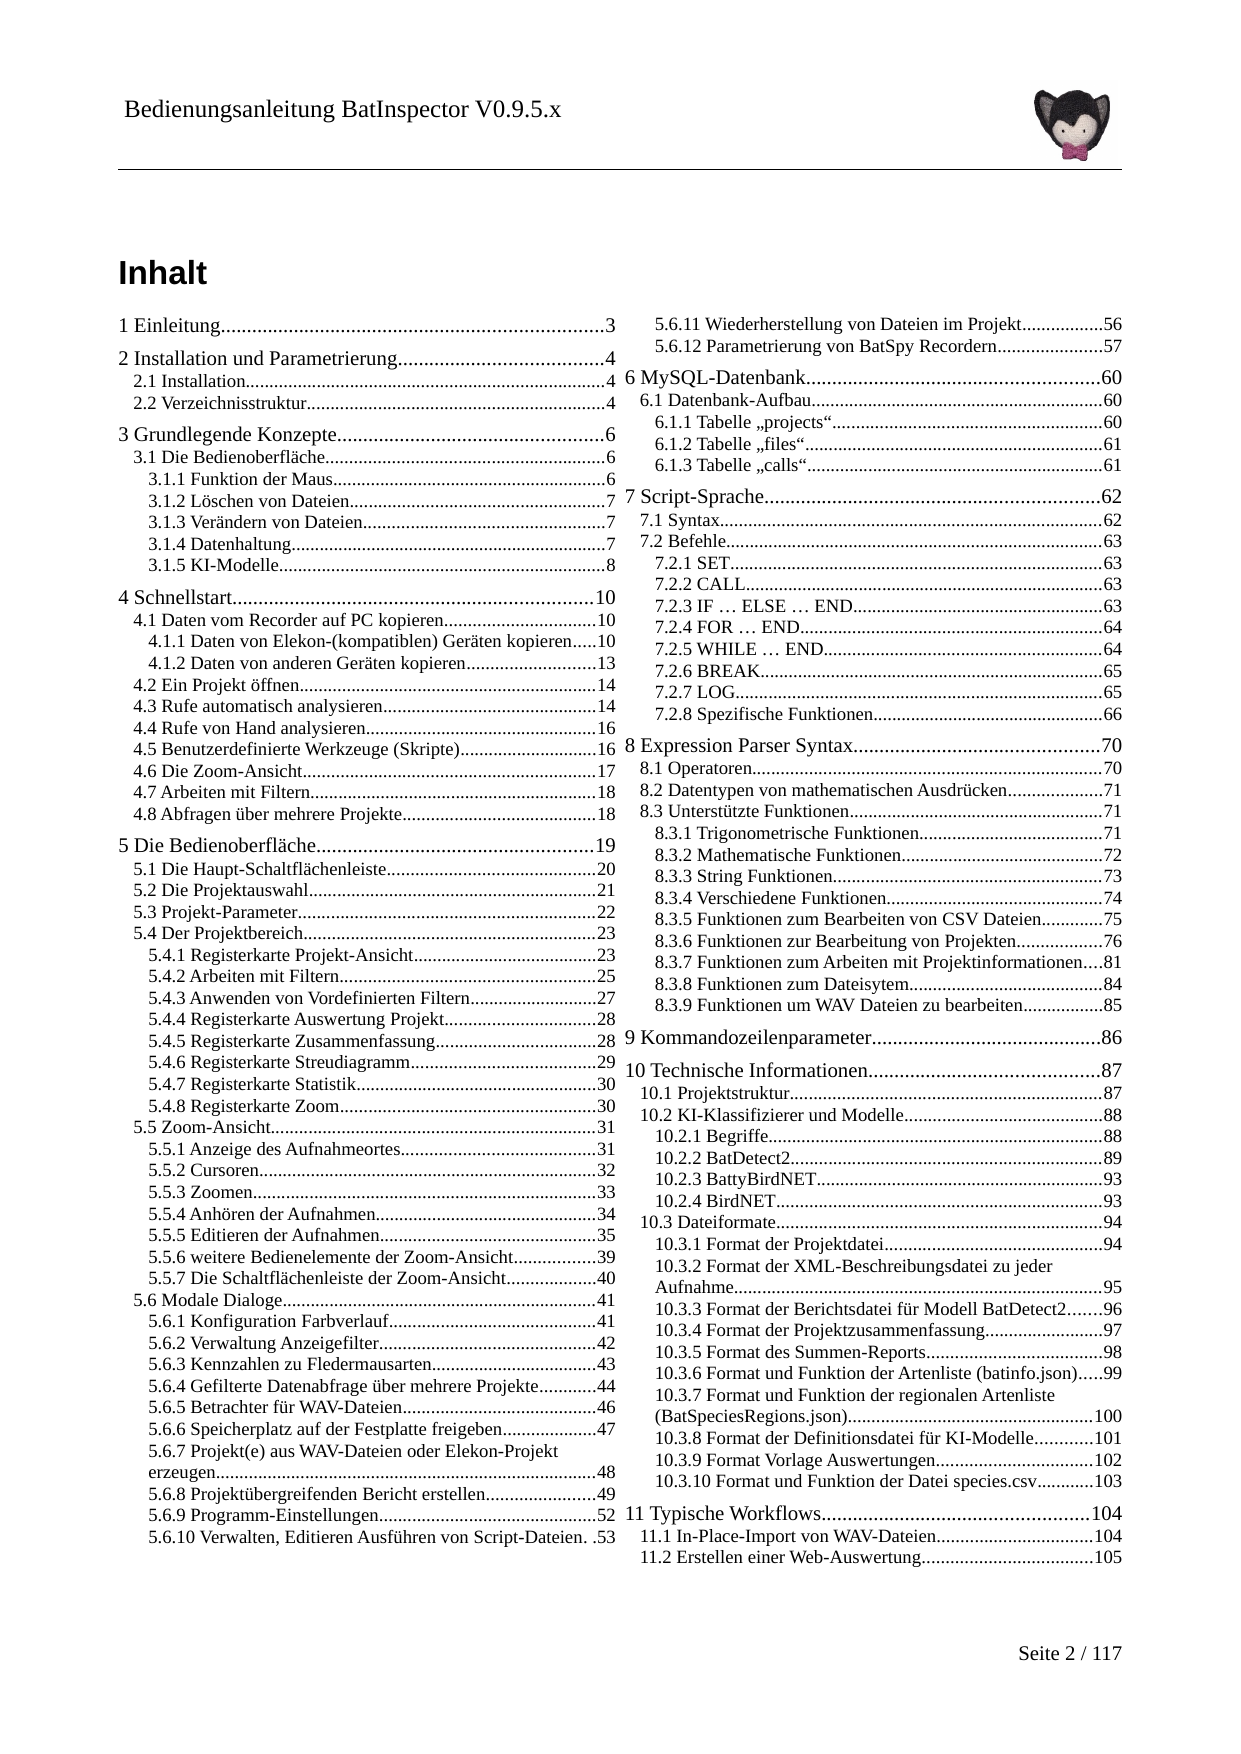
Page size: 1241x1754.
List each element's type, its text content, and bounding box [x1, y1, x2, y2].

text 5.5.5 Editieren der Aufnahmen 35 [148, 1224, 616, 1246]
text 7.2.1 SET 63 [654, 552, 1122, 573]
text 5.4.7 Registerkarte Statistik 30 [148, 1073, 616, 1094]
text 10.3.8 Format der Definitionsdatei für KI-Modelle 101 [654, 1427, 1122, 1448]
text 5.4.6 Registerkarte Streudiagramm 29 [148, 1051, 616, 1073]
text 6.1.2 Tabelle „files“ 61 [654, 432, 1122, 454]
text 11.2 Erstellen einer Web-Auswertung 105 [639, 1546, 1122, 1568]
text 6.1.3 Tabelle „calls“ 61 [654, 454, 1122, 476]
text 5.6.8 Projektübergreifenden Bericht erstellen 49 [148, 1483, 616, 1504]
text 8.3.3 String Funktionen 73 [654, 865, 1122, 887]
text 10 Technische Informationen 87 [624, 1058, 1122, 1082]
text 4.4 Rufe von Hand analysieren 16 [133, 717, 616, 738]
text 10.1 Projektstruktur 87 [639, 1082, 1122, 1103]
text 5.6.6 Speicherplatz auf der Festplatte freigeben 47 [148, 1418, 616, 1439]
text 2 Installation und Parametrierung 4 [118, 346, 616, 370]
text 5.6.10 Verwalten, Editieren Ausführen von Script-Dateien 53 [148, 1526, 616, 1547]
text 5.6.4 Gefilterte Datenabfrage über mehrere Projekte 44 [148, 1375, 616, 1396]
text 5.5.1 Anzeige des Aufnahmeortes 31 [148, 1138, 616, 1159]
text 7.2.7 LOG 65 [654, 681, 1122, 703]
text 4.6 Die Zoom-Ansicht 17 [133, 760, 616, 781]
text 4.7 Arbeiten mit Filtern 18 [133, 781, 616, 803]
text 4.8 Abfragen über mehrere Projekte 18 [133, 803, 616, 824]
text 5.5.7 Die Schaltflächenleiste der Zoom-Ansicht 40 [148, 1267, 616, 1289]
text 5.4.5 Registerkarte Zusammenfassung 28 [148, 1030, 616, 1051]
text 7.2 Befehle 63 [639, 530, 1122, 552]
text 2.1 Installation 4 [133, 370, 616, 392]
text 4.2 Ein Projekt öffnen 14 [133, 673, 616, 695]
text 8.3.7 Funktionen zum Arbeiten mit Projektinformationen 81 [654, 951, 1122, 973]
text 5.4.4 Registerkarte Auswertung Projekt 28 [148, 1008, 616, 1030]
text 1 Einleitung 3 [118, 313, 616, 337]
text 8.1 Operatoren 70 [639, 757, 1122, 779]
text 8.3 Unterstützte Funktionen 71 [639, 800, 1122, 822]
text 3.1 Die Bedienoberfläche 6 [133, 446, 616, 468]
text 5.5 Zoom-Ansicht 31 [133, 1116, 616, 1138]
text 5.4.3 Anwenden von Vordefinierten Filtern 27 [148, 987, 616, 1008]
text 11 Typische Workflows 104 [624, 1501, 1122, 1525]
text 5.5.6 weitere Bedienelemente der Zoom-Ansicht 39 [148, 1246, 616, 1267]
text 5.1 Die Haupt-Schaltflächenleiste 20 [133, 857, 616, 879]
text 8.3.9 Funktionen um WAV Dateien zu bearbeiten 85 [654, 994, 1122, 1016]
text 5.6.5 Betrachter für WAV-Dateien 46 [148, 1396, 616, 1418]
text 5.5.3 Zoomen 33 [148, 1181, 616, 1202]
text 10.3 Dateiformate 94 [639, 1211, 1122, 1233]
text 5.6.1 Konfiguration Farbverlauf 41 [148, 1310, 616, 1332]
text 8.3.5 Funktionen zum Bearbeiten von CSV Dateien 75 [654, 908, 1122, 930]
text 4 Schnellstart 10 [118, 585, 616, 609]
text 9 Kommandozeilenparameter 86 [624, 1025, 1122, 1049]
subtitle Inhalt [118, 253, 1122, 292]
text 3.1.4 Datenhaltung 7 [148, 533, 616, 554]
text 4.1.1 Daten von Elekon-(kompatiblen) Geräten kopieren 10 [148, 630, 616, 652]
text 4.1 Daten vom Recorder auf PC kopieren 10 [133, 609, 616, 630]
text 7.2.6 BREAK 65 [654, 659, 1122, 681]
text 8.3.6 Funktionen zur Bearbeitung von Projekten 76 [654, 930, 1122, 951]
text 10.3.1 Format der Projektdatei 94 [654, 1233, 1122, 1254]
text 4.1.2 Daten von anderen Geräten kopieren 13 [148, 652, 616, 673]
picture [1030, 80, 1119, 169]
text 5.4.8 Registerkarte Zoom 30 [148, 1094, 616, 1116]
text 6.1 Datenbank-Aufbau 60 [639, 389, 1122, 411]
text 7.2.8 Spezifische Funktionen 66 [654, 703, 1122, 724]
text 3.1.1 Funktion der Maus 6 [148, 468, 616, 489]
text 8.2 Datentypen von mathematischen Ausdrücken 71 [639, 779, 1122, 800]
text 5 Die Bedienoberfläche 19 [118, 833, 616, 857]
text 6 MySQL-Datenbank 60 [624, 365, 1122, 389]
text 8.3.8 Funktionen zum Dateisytem 84 [654, 973, 1122, 994]
text 3.1.2 Löschen von Dateien 7 [148, 489, 616, 511]
text 3 Grundlegende Konzepte 6 [118, 422, 616, 446]
text 5.2 Die Projektauswahl 21 [133, 879, 616, 901]
text 5.4.2 Arbeiten mit Filtern 25 [148, 965, 616, 987]
text 4.3 Rufe automatisch analysieren 14 [133, 695, 616, 717]
text 3.1.5 KI-Modelle 8 [148, 554, 616, 576]
text 6.1.1 Tabelle „projects“ 60 [654, 411, 1122, 432]
text 8.3.1 Trigonometrische Funktionen 71 [654, 822, 1122, 843]
text 8.3.4 Verschiedene Funktionen 74 [654, 887, 1122, 908]
text 5.5.4 Anhören der Aufnahmen 34 [148, 1202, 616, 1224]
text 4.5 Benutzerdefinierte Werkzeuge (Skripte) 16 [133, 738, 616, 760]
text 5.6.9 Programm-Einstellungen 52 [148, 1504, 616, 1526]
text 2.2 Verzeichnisstruktur 4 [133, 392, 616, 413]
text 7.2.4 FOR … END 64 [654, 616, 1122, 638]
text 7.2.3 IF … ELSE … END 63 [654, 595, 1122, 616]
text 10.2.2 BatDetect2 89 [654, 1147, 1122, 1168]
text 10.2.1 Begriffe 88 [654, 1125, 1122, 1147]
text 10.3.4 Format der Projektzusammenfassung 97 [654, 1319, 1122, 1341]
text 11.1 In-Place-Import von WAV-Dateien 104 [639, 1525, 1122, 1546]
text 10.2.4 BirdNET 93 [654, 1190, 1122, 1211]
text 10.2 KI-Klassifizierer und Modelle 88 [639, 1103, 1122, 1125]
text 7.2.5 WHILE … END 64 [654, 638, 1122, 659]
text 5.6 Modale Dialoge 41 [133, 1289, 616, 1310]
text 5.6.7 Projekt(e) aus WAV-Dateien oder Elekon-Projekt erzeugen 48 [148, 1439, 616, 1483]
text 7.1 Syntax 62 [639, 508, 1122, 530]
text 8 Expression Parser Syntax 70 [624, 733, 1122, 757]
text 10.3.9 Format Vorlage Auswertungen 102 [654, 1448, 1122, 1470]
text 10.3.7 Format und Funktion der regionalen Artenliste (BatSpeciesRegions.json) 100 [654, 1384, 1122, 1427]
text 10.3.3 Format der Berichtsdatei für Modell BatDetect2 96 [654, 1298, 1122, 1319]
text 5.5.2 Cursoren 32 [148, 1159, 616, 1181]
text 8.3.2 Mathematische Funktionen 72 [654, 843, 1122, 865]
text 5.3 Projekt-Parameter 22 [133, 901, 616, 922]
text 7 Script-Sprache 62 [624, 484, 1122, 508]
text 7.2.2 CALL 63 [654, 573, 1122, 595]
text 5.6.11 Wiederherstellung von Dateien im Projekt 56 [654, 313, 1122, 335]
text 5.6.3 Kennzahlen zu Fledermausarten 43 [148, 1353, 616, 1375]
text 5.6.2 Verwaltung Anzeigefilter 42 [148, 1332, 616, 1353]
text 5.4 Der Projektbereich 23 [133, 922, 616, 944]
text 3.1.3 Verändern von Dateien 7 [148, 511, 616, 533]
text 10.3.10 Format und Funktion der Datei species.csv 103 [654, 1470, 1122, 1492]
text 5.6.12 Parametrierung von BatSpy Recordern 57 [654, 335, 1122, 356]
text 10.3.2 Format der XML-Beschreibungsdatei zu jeder Aufnahme 95 [654, 1254, 1122, 1298]
text 10.2.3 BattyBirdNET 93 [654, 1168, 1122, 1190]
text 5.4.1 Registerkarte Projekt-Ansicht 23 [148, 944, 616, 965]
text 10.3.6 Format und Funktion der Artenliste (batinfo.json) 99 [654, 1362, 1122, 1384]
text 10.3.5 Format des Summen-Reports 98 [654, 1341, 1122, 1362]
